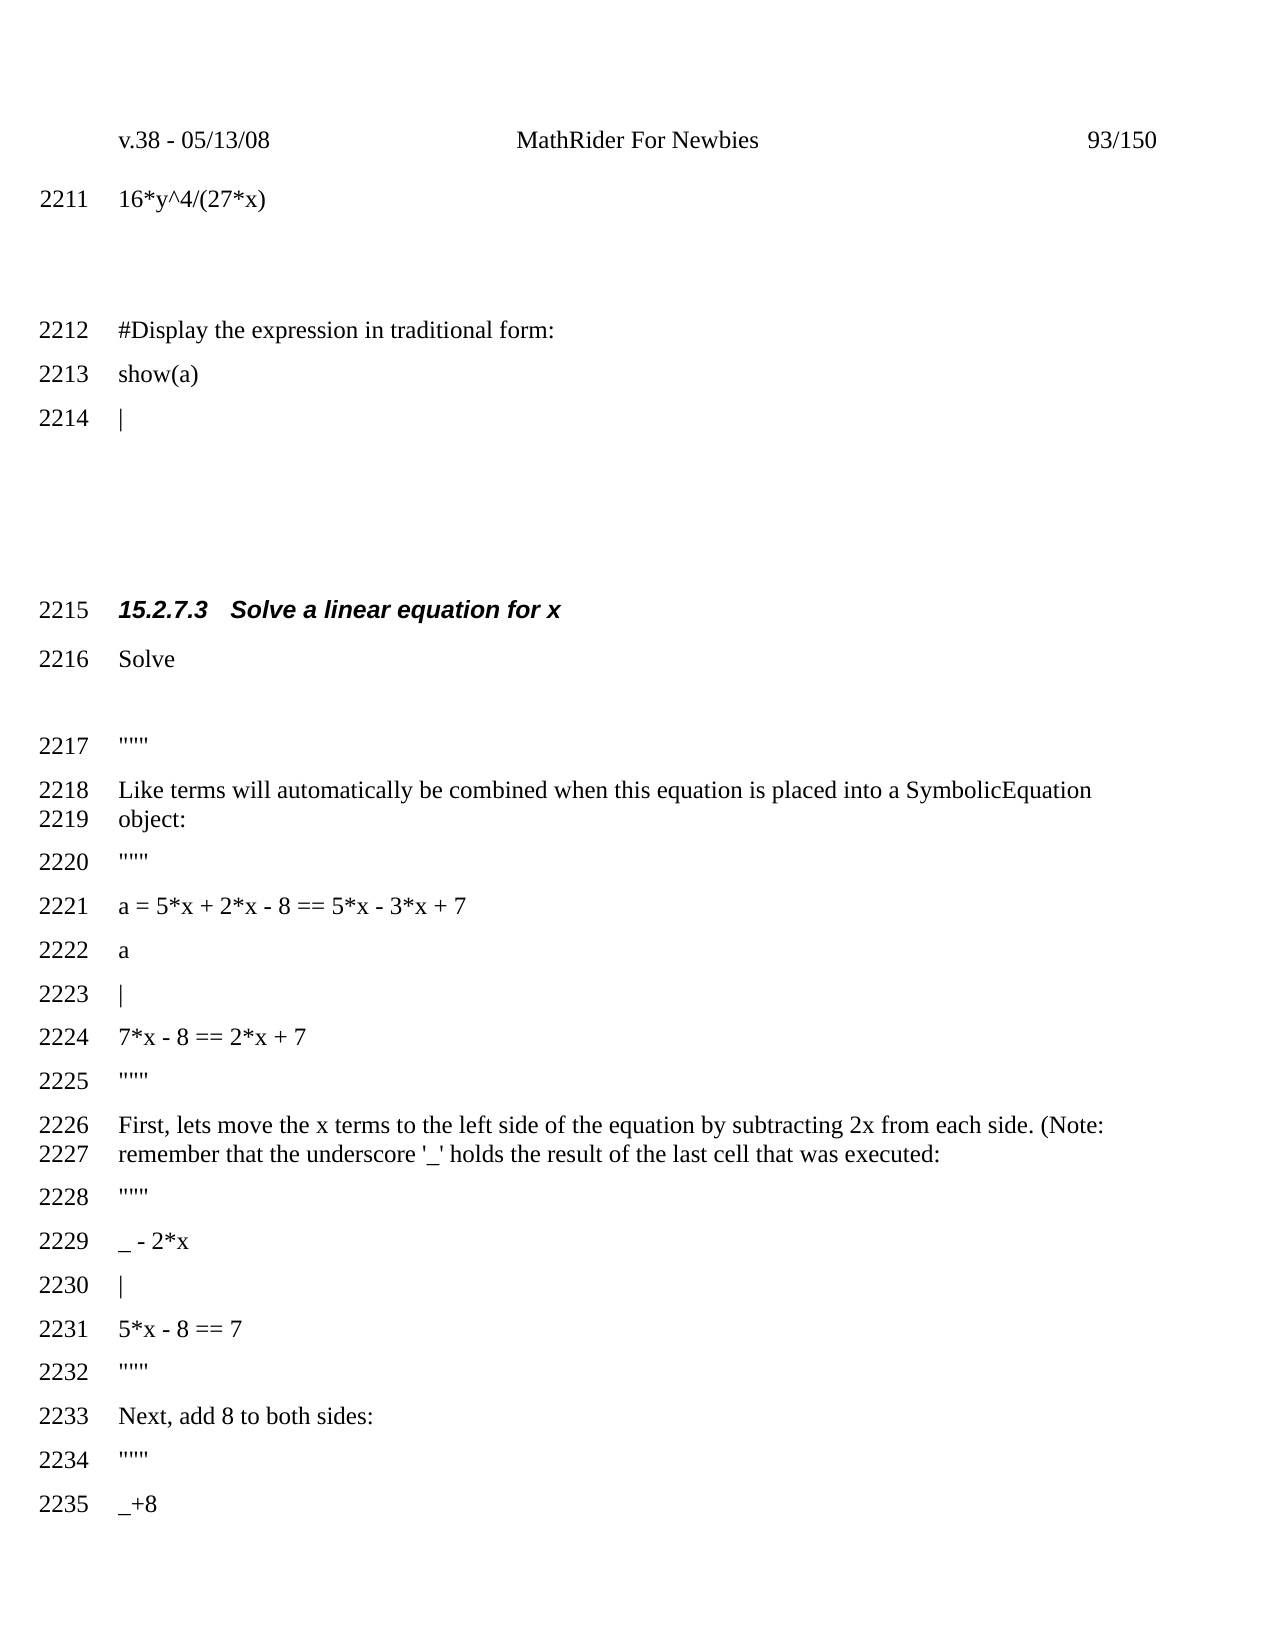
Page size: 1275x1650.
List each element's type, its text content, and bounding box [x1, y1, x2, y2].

text Like terms will automatically be combined when this equation is placed into a SymbolicEquation object: [118, 775, 1157, 832]
text """ [118, 1445, 1157, 1474]
text _ - 2*x [118, 1226, 1157, 1255]
text #Display the expression in traditional form: [118, 315, 1157, 344]
text _+8 [118, 1489, 1157, 1517]
text 5*x - 8 == 7 [118, 1314, 1157, 1342]
text a = 5*x + 2*x - 8 == 5*x - 3*x + 7 [118, 891, 1157, 920]
text 7*x - 8 == 2*x + 7 [118, 1022, 1157, 1051]
text | [118, 1270, 1157, 1299]
text """ [118, 1066, 1157, 1095]
text """ [118, 1357, 1157, 1386]
text | [118, 979, 1157, 1007]
text """ [118, 731, 1157, 760]
text 16*y^4/(27*x) [118, 184, 1157, 213]
text First, lets move the x terms to the left side of the equation by subtracting 2x from each side. (Note: remember that the underscore '_' holds the result of the last cell that was executed: [118, 1110, 1157, 1167]
subtitle Solve a linear equation for x [118, 595, 1157, 624]
text show(a) [118, 359, 1157, 388]
text """ [118, 847, 1157, 876]
text Next, add 8 to both sides: [118, 1401, 1157, 1430]
text """ [118, 1182, 1157, 1211]
text | [118, 403, 1157, 431]
text a [118, 935, 1157, 964]
text Solve [118, 644, 1157, 672]
